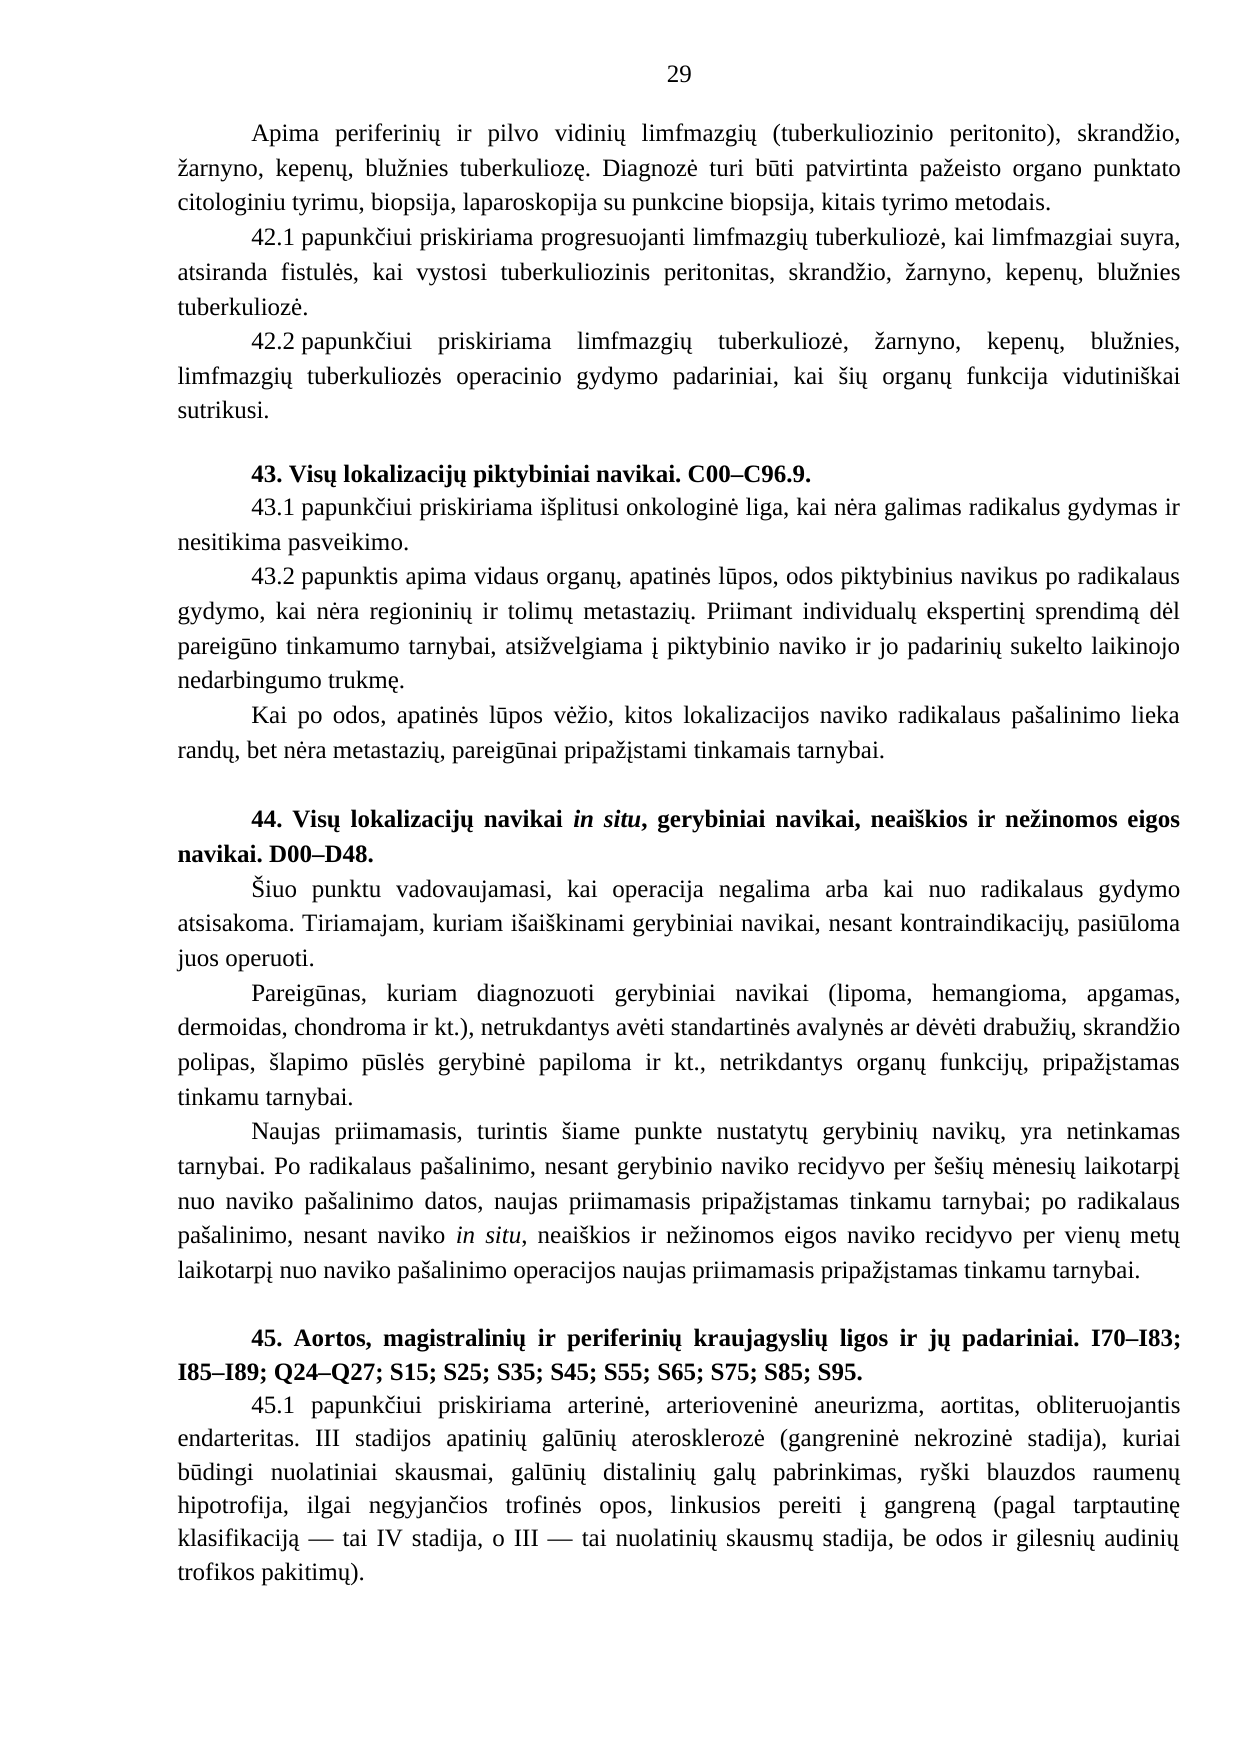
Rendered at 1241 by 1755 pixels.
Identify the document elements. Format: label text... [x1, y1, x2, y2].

text Pareigūnas, kuriam diagnozuoti gerybiniai navikai (lipoma, hemangioma, apgamas, dermoidas, chondroma ir kt.), netrukdantys avėti standartinės avalynės ar dėvėti drabužių, skrandžio polipas, šlapimo pūslės gerybinė papiloma ir kt., netrikdantys organų funkcijų, pripažįstamas tinkamu tarnybai. [177, 978, 1181, 1111]
text 43.2 papunktis apima vidaus organų, apatinės lūpos, odos piktybinius navikus po radikalaus gydymo, kai nėra regioninių ir tolimų metastazių. Priimant individualų ekspertinį sprendimą dėl pareigūno tinkamumo tarnybai, atsižvelgiama į piktybinio naviko ir jo padarinių sukelto laikinojo nedarbingumo trukmę. [177, 561, 1181, 694]
text 43.1 papunkčiui priskiriama išplitusi onkologinė liga, kai nėra galimas radikalus gydymas ir nesitikima pasveikimo. [177, 492, 1181, 556]
text 43. Visų lokalizacijų piktybiniai navikai. C00–C96.9. [177, 459, 1181, 488]
text Apima periferinių ir pilvo vidinių limfmazgių (tuberkuliozinio peritonito), skrandžio, žarnyno, kepenų, blužnies tuberkuliozę. Diagnozė turi būti patvirtinta pažeisto organo punktato citologiniu tyrimu, biopsija, laparoskopija su punkcine biopsija, kitais tyrimo metodais. [177, 118, 1181, 216]
text 45. Aortos, magistralinių ir periferinių kraujagyslių ligos ir jų padariniai. I70–I83; I85–I89; Q24–Q27; S15; S25; S35; S45; S55; S65; S75; S85; S95. [177, 1319, 1181, 1385]
text 42.1 papunkčiui priskiriama progresuojanti limfmazgių tuberkuliozė, kai limfmazgiai suyra, atsiranda fistulės, kai vystosi tuberkuliozinis peritonitas, skrandžio, žarnyno, kepenų, blužnies tuberkuliozė. [177, 222, 1181, 320]
text 45.1 papunkčiui priskiriama arterinė, arterioveninė aneurizma, aortitas, obliteruojantis endarteritas. III stadijos apatinių galūnių aterosklerozė (gangreninė nekrozinė stadija), kuriai būdingi nuolatiniai skausmai, galūnių distalinių galų pabrinkimas, ryški blauzdos raumenų hipotrofija, ilgai negyjančios trofinės opos, linkusios pereiti į gangreną (pagal tarptautinę klasifikaciją — tai IV stadija, o III — tai nuolatinių skausmų stadija, be odos ir gilesnių audinių trofikos pakitimų). [177, 1385, 1181, 1585]
text 44. Visų lokalizacijų navikai in situ, gerybiniai navikai, neaiškios ir nežinomos eigos navikai. D00–D48. [177, 804, 1181, 868]
text Kai po odos, apatinės lūpos vėžio, kitos lokalizacijos naviko radikalaus pašalinimo lieka randų, bet nėra metastazių, pareigūnai pripažįstami tinkamais tarnybai. [177, 700, 1181, 764]
text 42.2 papunkčiui priskiriama limfmazgių tuberkuliozė, žarnyno, kepenų, blužnies, limfmazgių tuberkuliozės operacinio gydymo padariniai, kai šių organų funkcija vidutiniškai sutrikusi. [177, 326, 1181, 424]
text Šiuo punktu vadovaujamasi, kai operacija negalima arba kai nuo radikalaus gydymo atsisakoma. Tiriamajam, kuriam išaiškinami gerybiniai navikai, nesant kontraindikacijų, pasiūloma juos operuoti. [177, 874, 1181, 972]
text Naujas priimamasis, turintis šiame punkte nustatytų gerybinių navikų, yra netinkamas tarnybai. Po radikalaus pašalinimo, nesant gerybinio naviko recidyvo per šešių mėnesių laikotarpį nuo naviko pašalinimo datos, naujas priimamasis pripažįstamas tinkamu tarnybai; po radikalaus pašalinimo, nesant naviko in situ, neaiškios ir nežinomos eigos naviko recidyvo per vienų metų laikotarpį nuo naviko pašalinimo operacijos naujas priimamasis pripažįstamas tinkamu tarnybai. [177, 1116, 1181, 1284]
